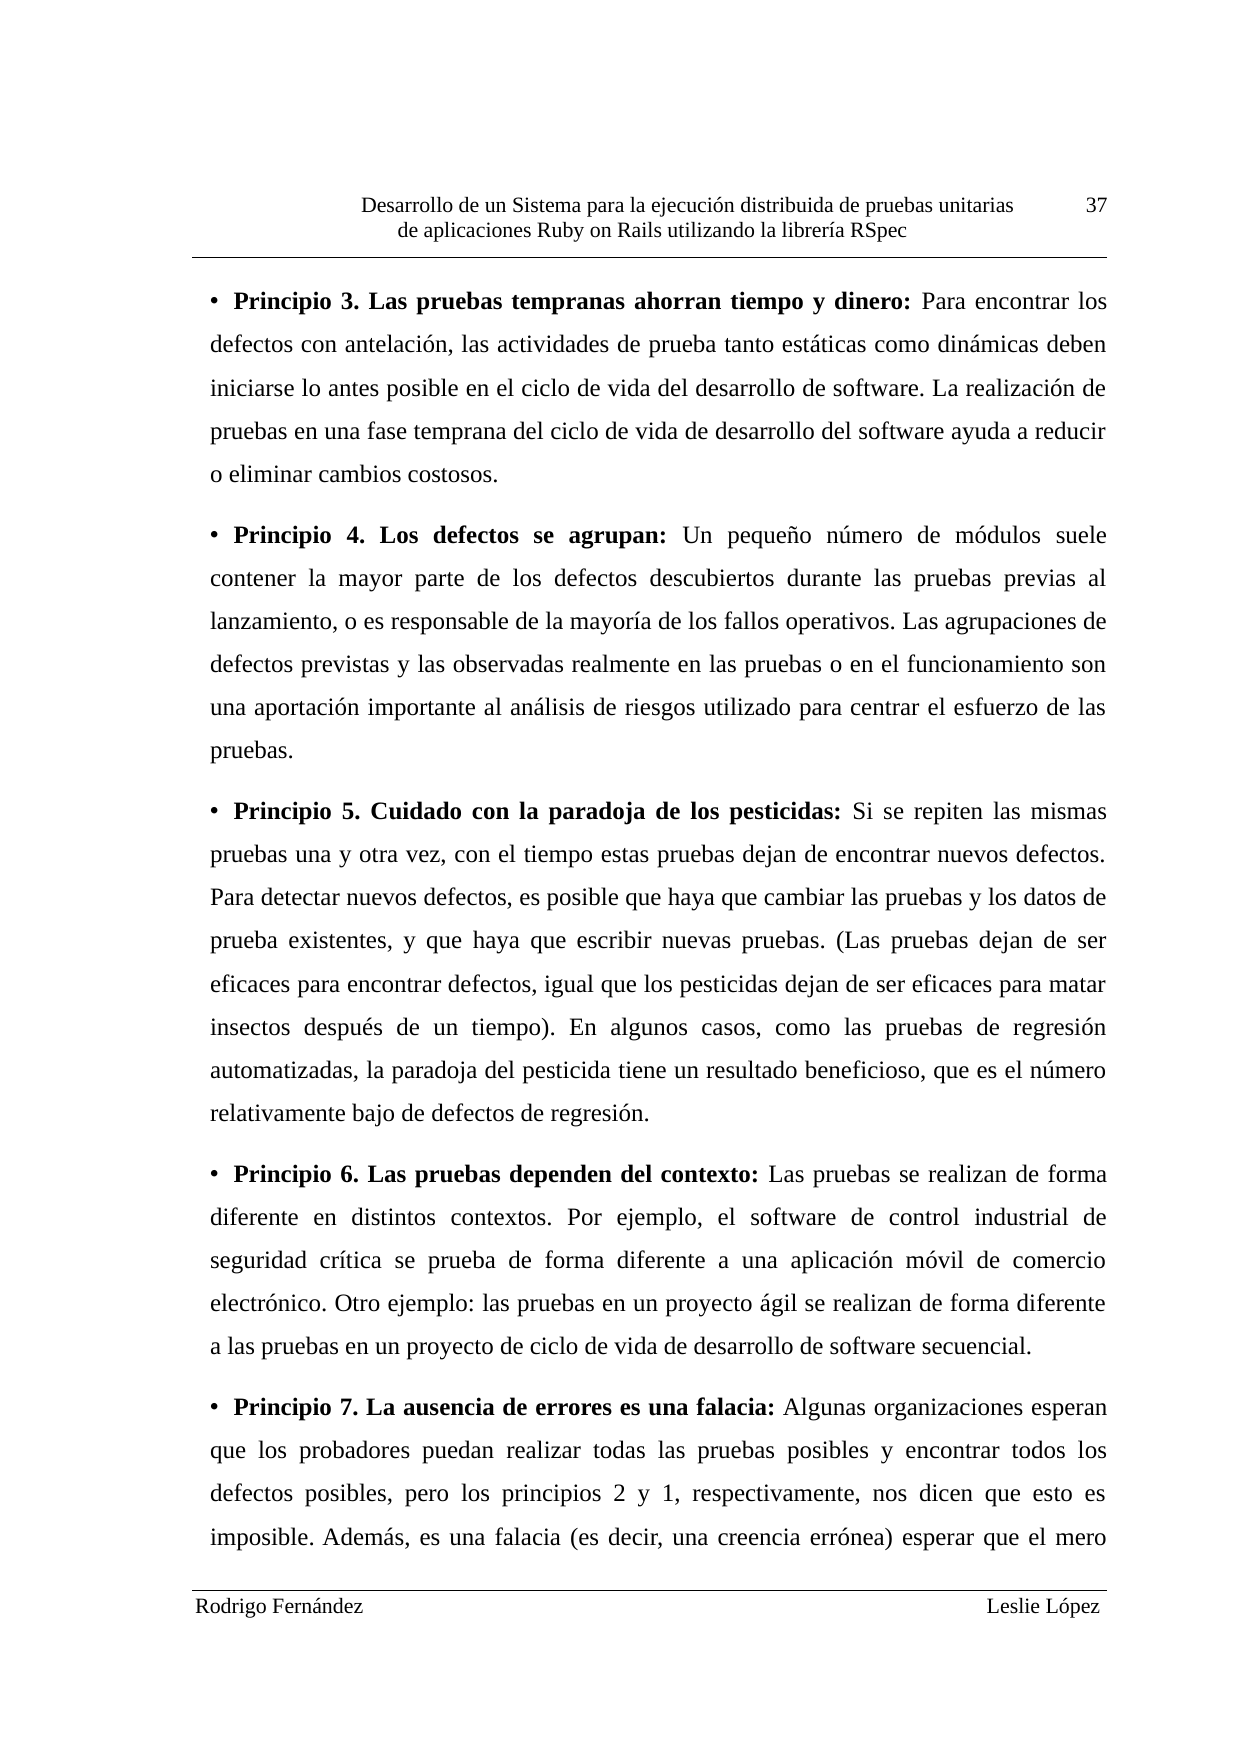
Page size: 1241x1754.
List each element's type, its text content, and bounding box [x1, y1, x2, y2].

list Principio 4. Los defectos se agrupan: Un pequeño número de módulos suele contener la mayor parte de los defectos descubiertos durante las pruebas previas al lanzamiento, o es responsable de la mayoría de los fallos operativos. Las agrupaciones de defectos previstas y las observadas realmente en las pruebas o en el funcionamiento son una aportación importante al análisis de riesgos utilizado para centrar el esfuerzo de las pruebas. [210, 520, 1107, 764]
list Principio 6. Las pruebas dependen del contexto: Las pruebas se realizan de forma diferente en distintos contextos. Por ejemplo, el software de control industrial de seguridad crítica se prueba de forma diferente a una aplicación móvil de comercio electrónico. Otro ejemplo: las pruebas en un proyecto ágil se realizan de forma diferente a las pruebas en un proyecto de ciclo de vida de desarrollo de software secuencial. [210, 1159, 1107, 1360]
list Principio 5. Cuidado con la paradoja de los pesticidas: Si se repiten las mismas pruebas una y otra vez, con el tiempo estas pruebas dejan de encontrar nuevos defectos. Para detectar nuevos defectos, es posible que haya que cambiar las pruebas y los datos de prueba existentes, y que haya que escribir nuevas pruebas. (Las pruebas dejan de ser eficaces para encontrar defectos, igual que los pesticidas dejan de ser eficaces para matar insectos después de un tiempo). En algunos casos, como las pruebas de regresión automatizadas, la paradoja del pesticida tiene un resultado beneficioso, que es el número relativamente bajo de defectos de regresión. [210, 796, 1107, 1127]
list Principio 7. La ausencia de errores es una falacia: Algunas organizaciones esperan que los probadores puedan realizar todas las pruebas posibles y encontrar todos los defectos posibles, pero los principios 2 y 1, respectivamente, nos dicen que esto es imposible. Además, es una falacia (es decir, una creencia errónea) esperar que el mero [210, 1392, 1107, 1550]
list Principio 3. Las pruebas tempranas ahorran tiempo y dinero: Para encontrar los defectos con antelación, las actividades de prueba tanto estáticas como dinámicas deben iniciarse lo antes posible en el ciclo de vida del desarrollo de software. La realización de pruebas en una fase temprana del ciclo de vida de desarrollo del software ayuda a reducir o eliminar cambios costosos. [210, 286, 1107, 488]
